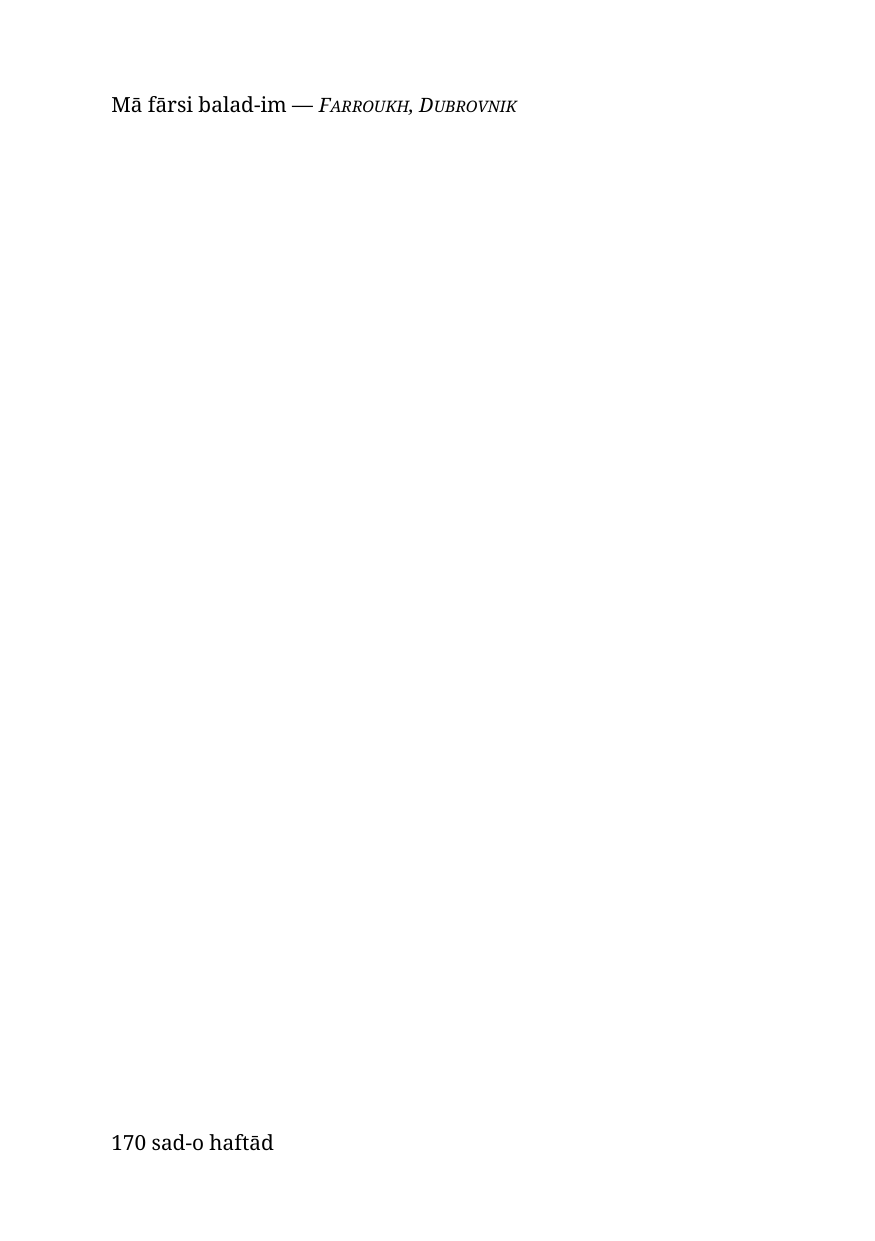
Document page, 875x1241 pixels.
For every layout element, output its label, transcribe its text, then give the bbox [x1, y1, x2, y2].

text 170 sad-o haftād [111, 1128, 763, 1157]
